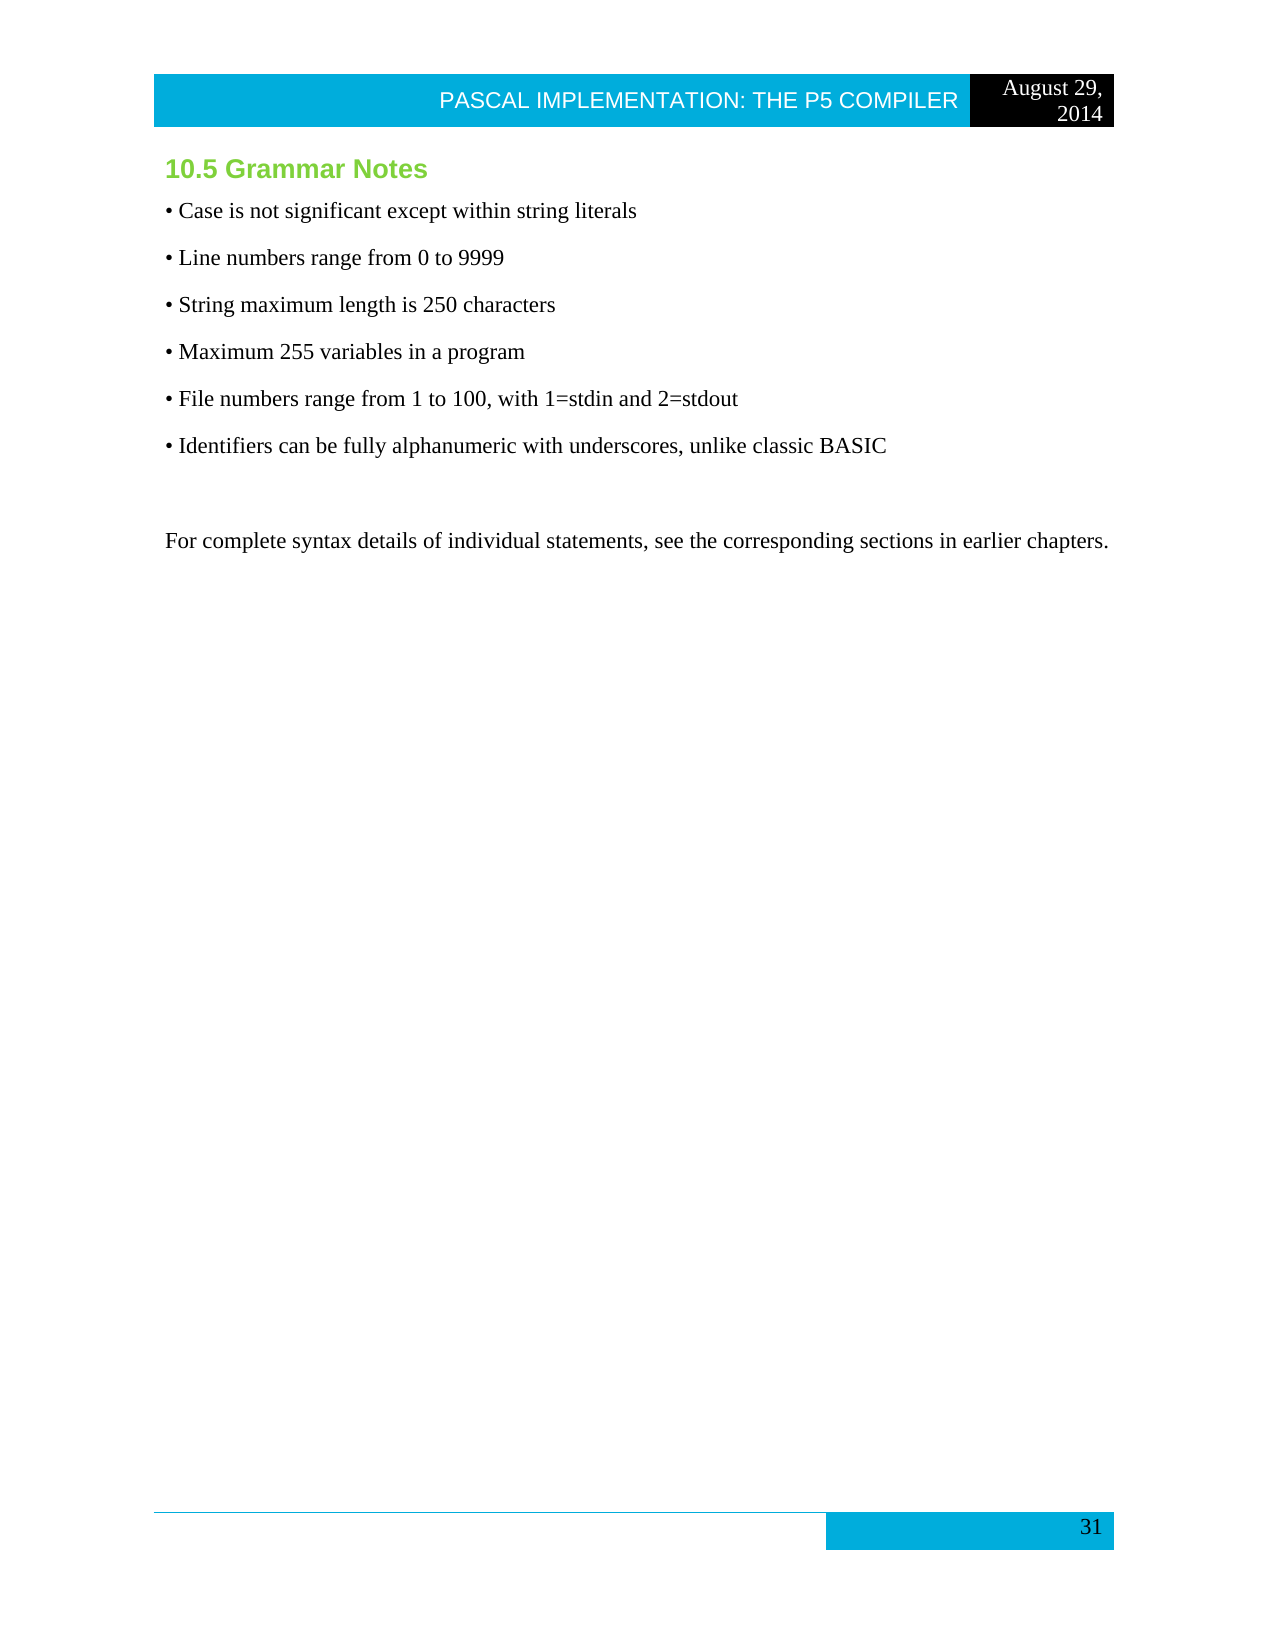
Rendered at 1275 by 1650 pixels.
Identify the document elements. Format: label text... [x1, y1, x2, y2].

text • Line numbers range from 0 to 9999 [165, 244, 1125, 270]
text • Maximum 255 variables in a program [165, 338, 1125, 364]
text • Case is not significant except within string literals [165, 197, 1125, 223]
subtitle Grammar Notes [165, 153, 1125, 184]
text • String maximum length is 250 characters [165, 291, 1125, 317]
text • File numbers range from 1 to 100, with 1=stdin and 2=stdout [165, 385, 1125, 412]
text • Identifiers can be fully alphanumeric with underscores, unlike classic BASIC [165, 433, 1125, 459]
text For complete syntax details of individual statements, see the corresponding sections in earlier chapters. [165, 527, 1125, 553]
